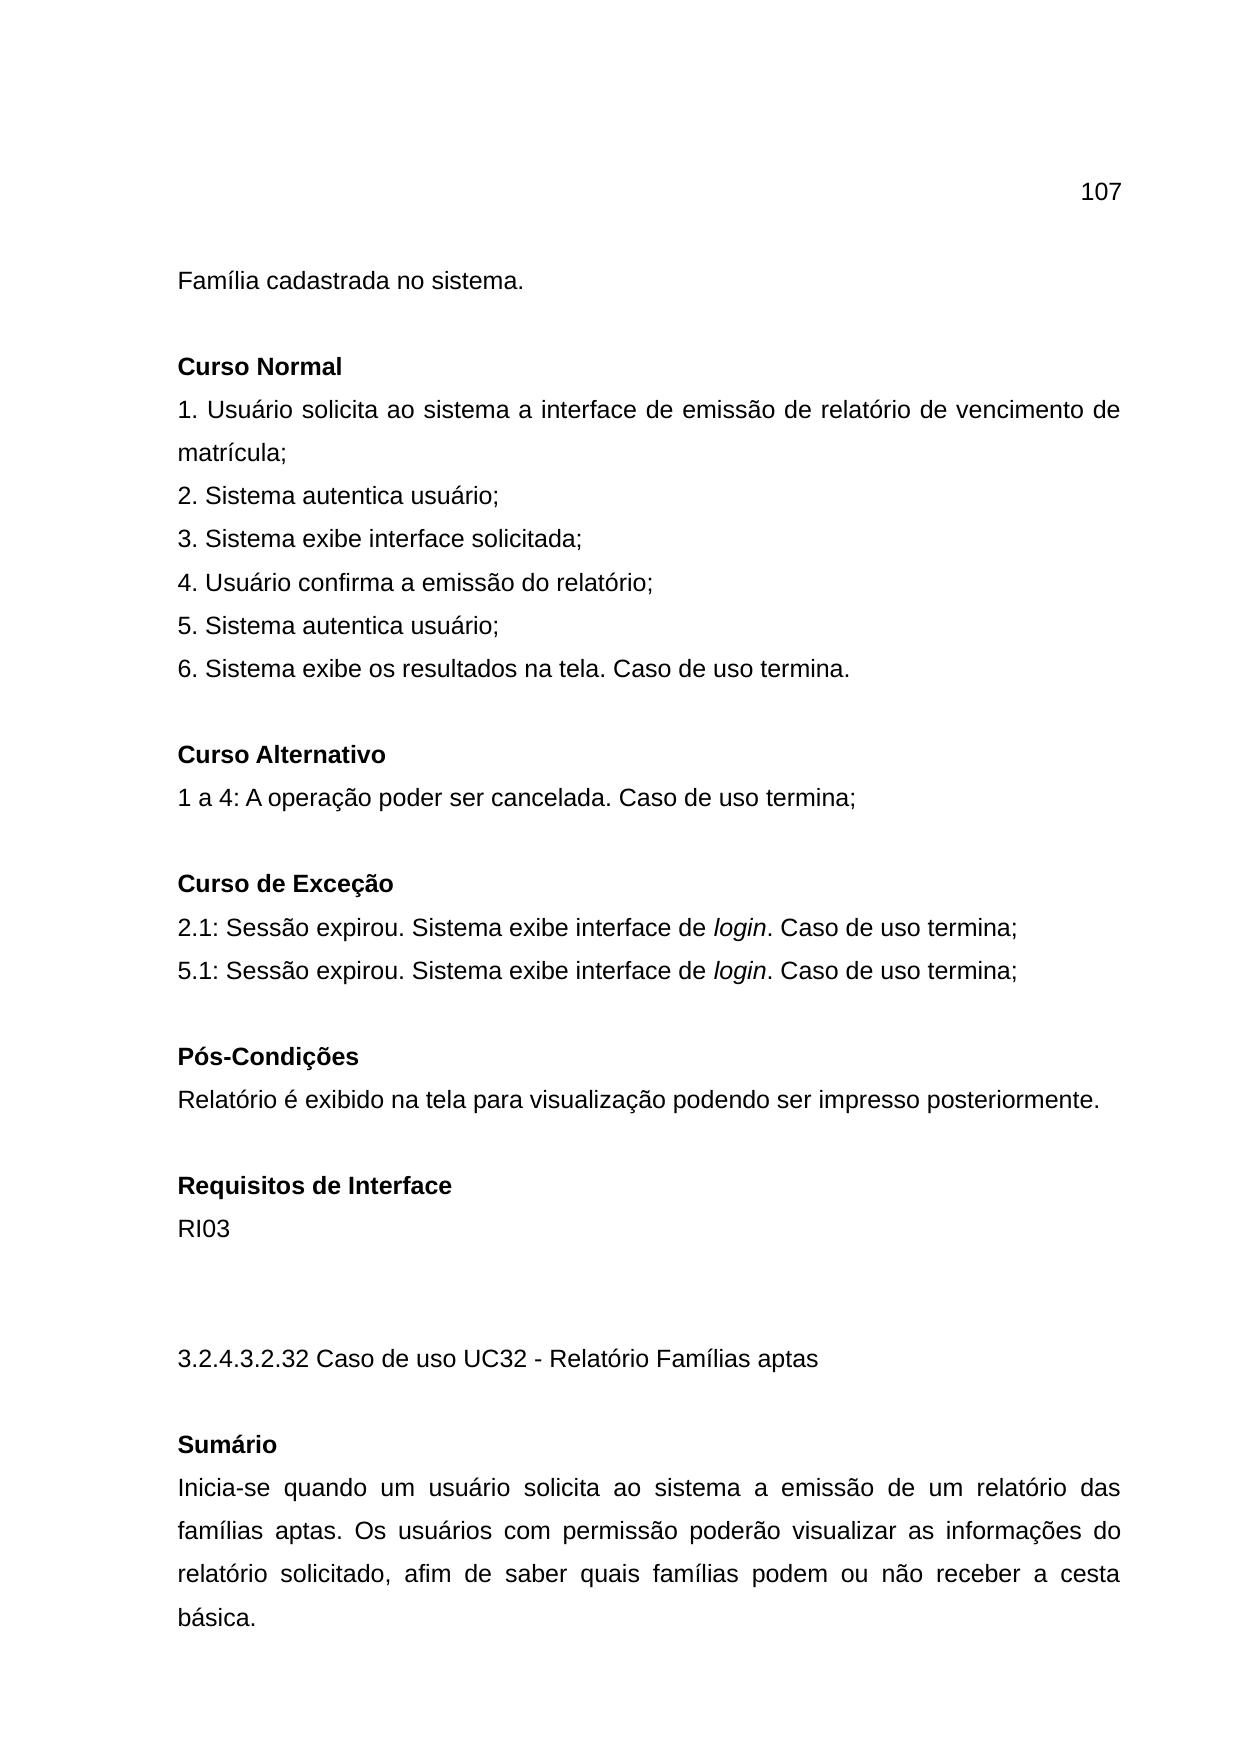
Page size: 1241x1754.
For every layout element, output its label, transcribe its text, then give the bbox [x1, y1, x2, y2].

text 4. Usuário confirma a emissão do relatório; [177, 568, 1122, 596]
text 2. Sistema autentica usuário; [177, 481, 1122, 510]
text Relatório é exibido na tela para visualização podendo ser impresso posteriormente. [177, 1085, 1122, 1114]
text 1. Usuário solicita ao sistema a interface de emissão de relatório de vencimento de matrícula; [177, 395, 1122, 467]
text Curso de Exceção [177, 869, 1122, 898]
text Pós-Condições [177, 1042, 1122, 1071]
text 6. Sistema exibe os resultados na tela. Caso de uso termina. [177, 654, 1122, 683]
text Curso Alternativo [177, 740, 1122, 769]
text Inicia-se quando um usuário solicita ao sistema a emissão de um relatório das famílias aptas. Os usuários com permissão poderão visualizar as informações do relatório solicitado, afim de saber quais famílias podem ou não receber a cesta básica. [177, 1473, 1122, 1631]
text 2.1: Sessão expirou. Sistema exibe interface de login. Caso de uso termina; [177, 913, 1122, 941]
text Requisitos de Interface [177, 1171, 1122, 1200]
text 3.2.4.3.2.32 Caso de uso UC32 - Relatório Famílias aptas [177, 1344, 1122, 1373]
text Sumário [177, 1430, 1122, 1459]
text Família cadastrada no sistema. [177, 266, 1122, 294]
text 3. Sistema exibe interface solicitada; [177, 524, 1122, 553]
text 5. Sistema autentica usuário; [177, 611, 1122, 639]
text 1 a 4: A operação poder ser cancelada. Caso de uso termina; [177, 783, 1122, 812]
text RI03 [177, 1214, 1122, 1243]
text 5.1: Sessão expirou. Sistema exibe interface de login. Caso de uso termina; [177, 956, 1122, 984]
text Curso Normal [177, 352, 1122, 381]
